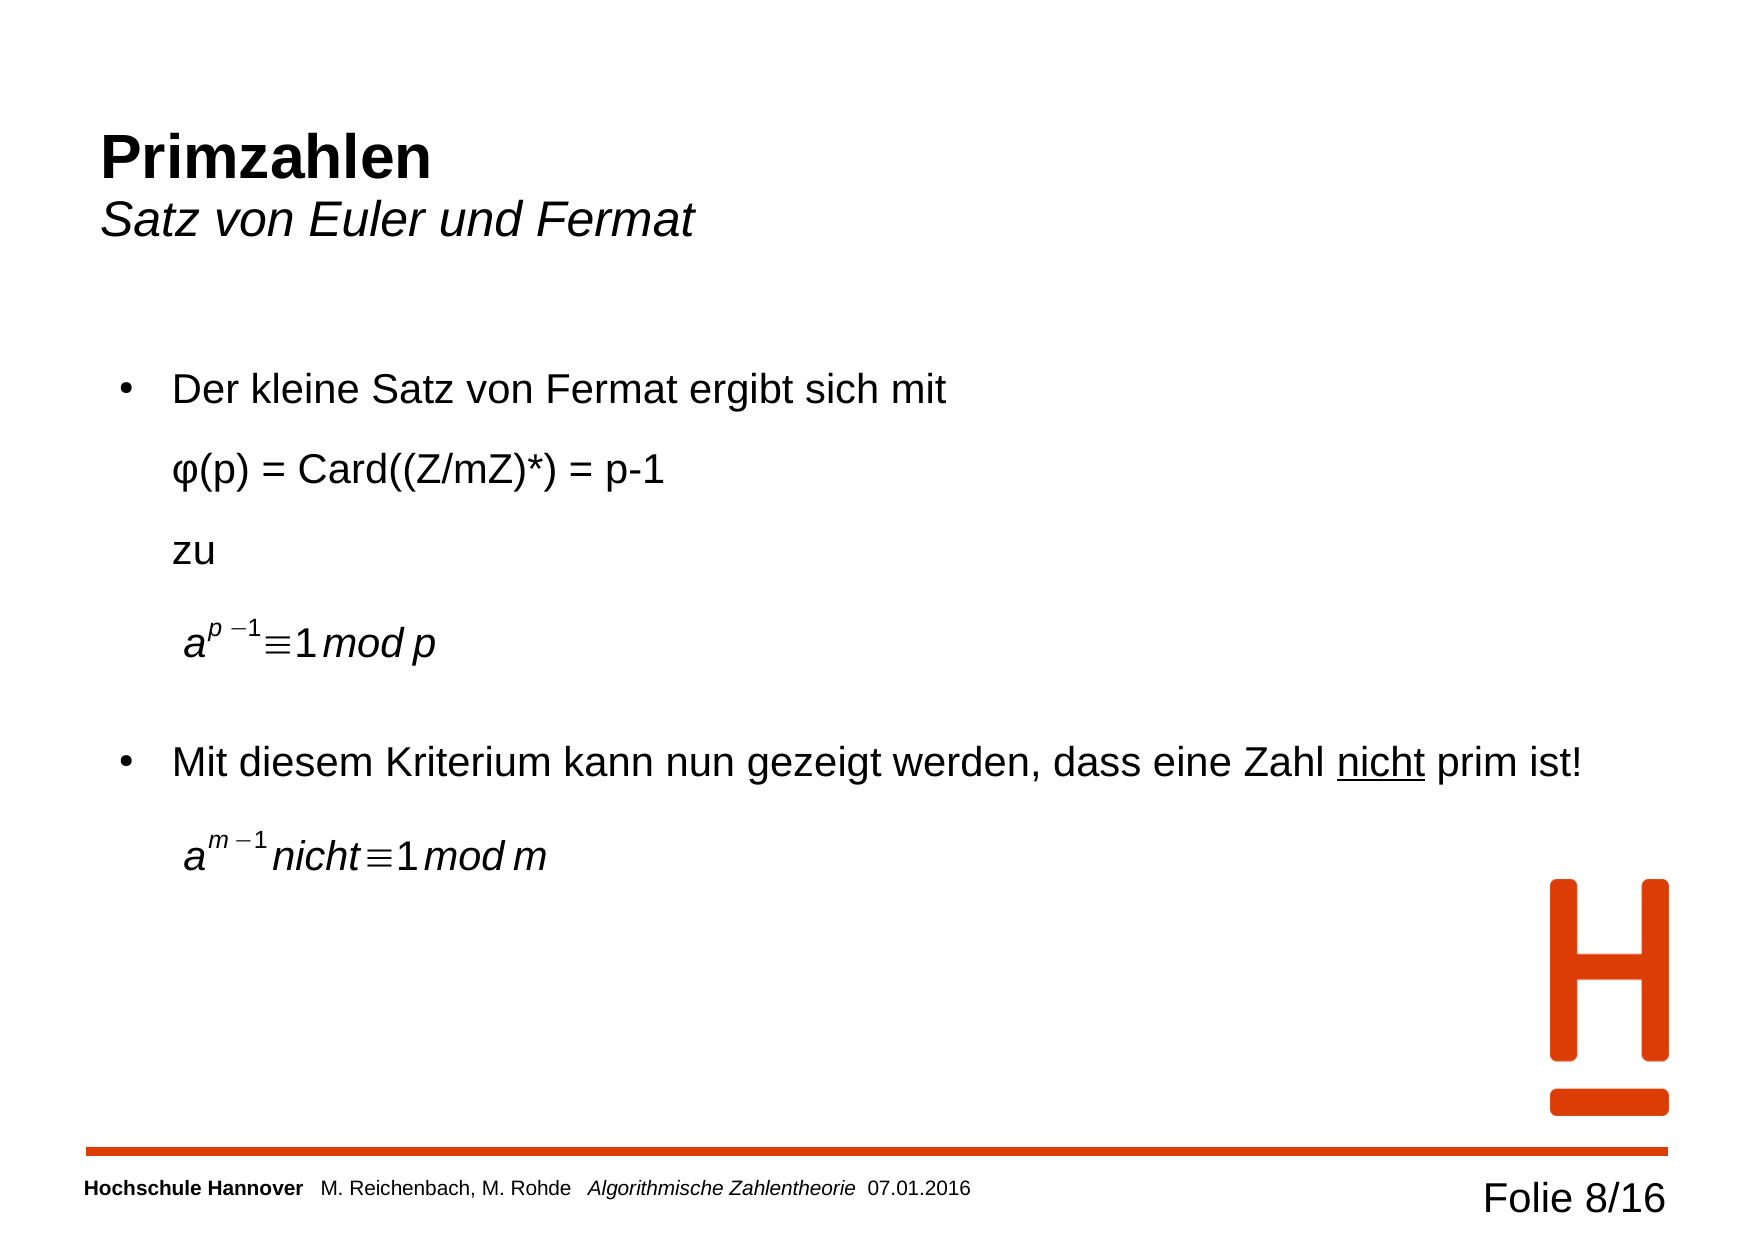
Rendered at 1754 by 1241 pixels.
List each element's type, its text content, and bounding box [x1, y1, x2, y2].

list Der kleine Satz von Fermat ergibt sich mit φ(p) = Card((Z/mZ)*) = p-1 zu Mit diesem Kriterium kann nun gezeigt werden, dass eine Zahl nicht prim ist! [101, 361, 1680, 1180]
chart [177, 826, 555, 880]
title Primzahlen Satz von Euler und Fermat [100, 121, 1683, 278]
chart [177, 614, 444, 667]
